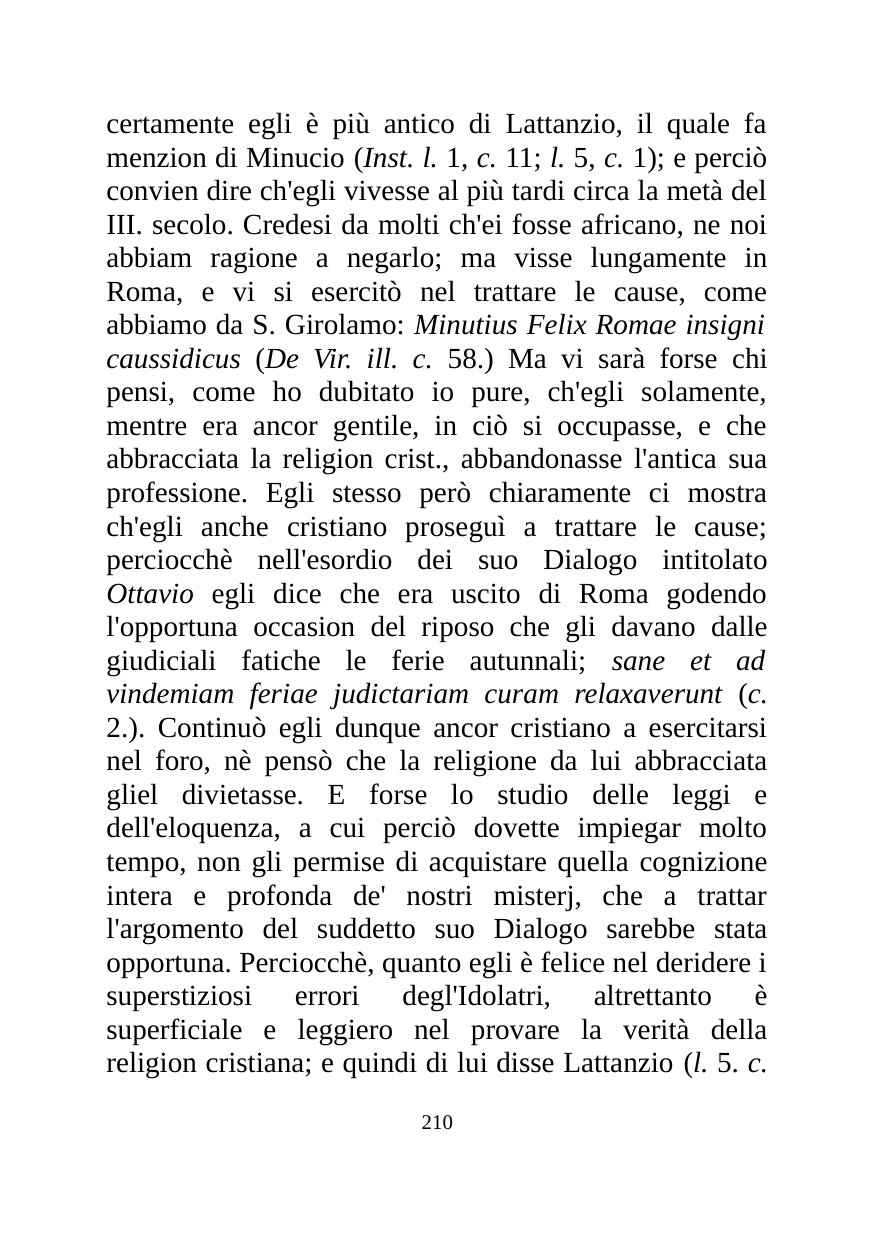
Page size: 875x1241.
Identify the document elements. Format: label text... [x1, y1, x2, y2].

text certamente egli è più antico di Lattanzio, il quale fa menzion di Minucio (Inst. l. 1, c. 11; l. 5, c. 1); e perciò convien dire ch'egli vivesse al più tardi circa la metà del III. secolo. Credesi da molti ch'ei fosse africano, ne noi abbiam ragione a negarlo; ma visse lungamente in Roma, e vi si esercitò nel trattare le cause, come abbiamo da S. Girolamo: Minutius Felix Romae insigni caussidicus (De Vir. ill. c. 58.) Ma vi sarà forse chi pensi, come ho dubitato io pure, ch'egli solamente, mentre era ancor gentile, in ciò si occupasse, e che abbracciata la religion crist., abbandonasse l'antica sua professione. Egli stesso però chiaramente ci mostra ch'egli anche cristiano proseguì a trattare le cause; perciocchè nell'esordio dei suo Dialogo intitolato Ottavio egli dice che era uscito di Roma godendo l'opportuna occasion del riposo che gli davano dalle giudiciali fatiche le ferie autunnali; sane et ad vindemiam feriae judictariam curam relaxaverunt (c. 2.). Continuò egli dunque ancor cristiano a esercitarsi nel foro, nè pensò che la religione da lui abbracciata gliel divietasse. E forse lo studio delle leggi e dell'eloquenza, a cui perciò dovette impiegar molto tempo, non gli permise di acquistare quella cognizione intera e profonda de' nostri misterj, che a trattar l'argomento del suddetto suo Dialogo sarebbe stata opportuna. Perciocchè, quanto egli è felice nel deridere i superstiziosi errori degl'Idolatri, altrettanto è superficiale e leggiero nel provare la verità della religion cristiana; e quindi di lui disse Lattanzio (l. 5. c. [106, 106, 768, 1079]
